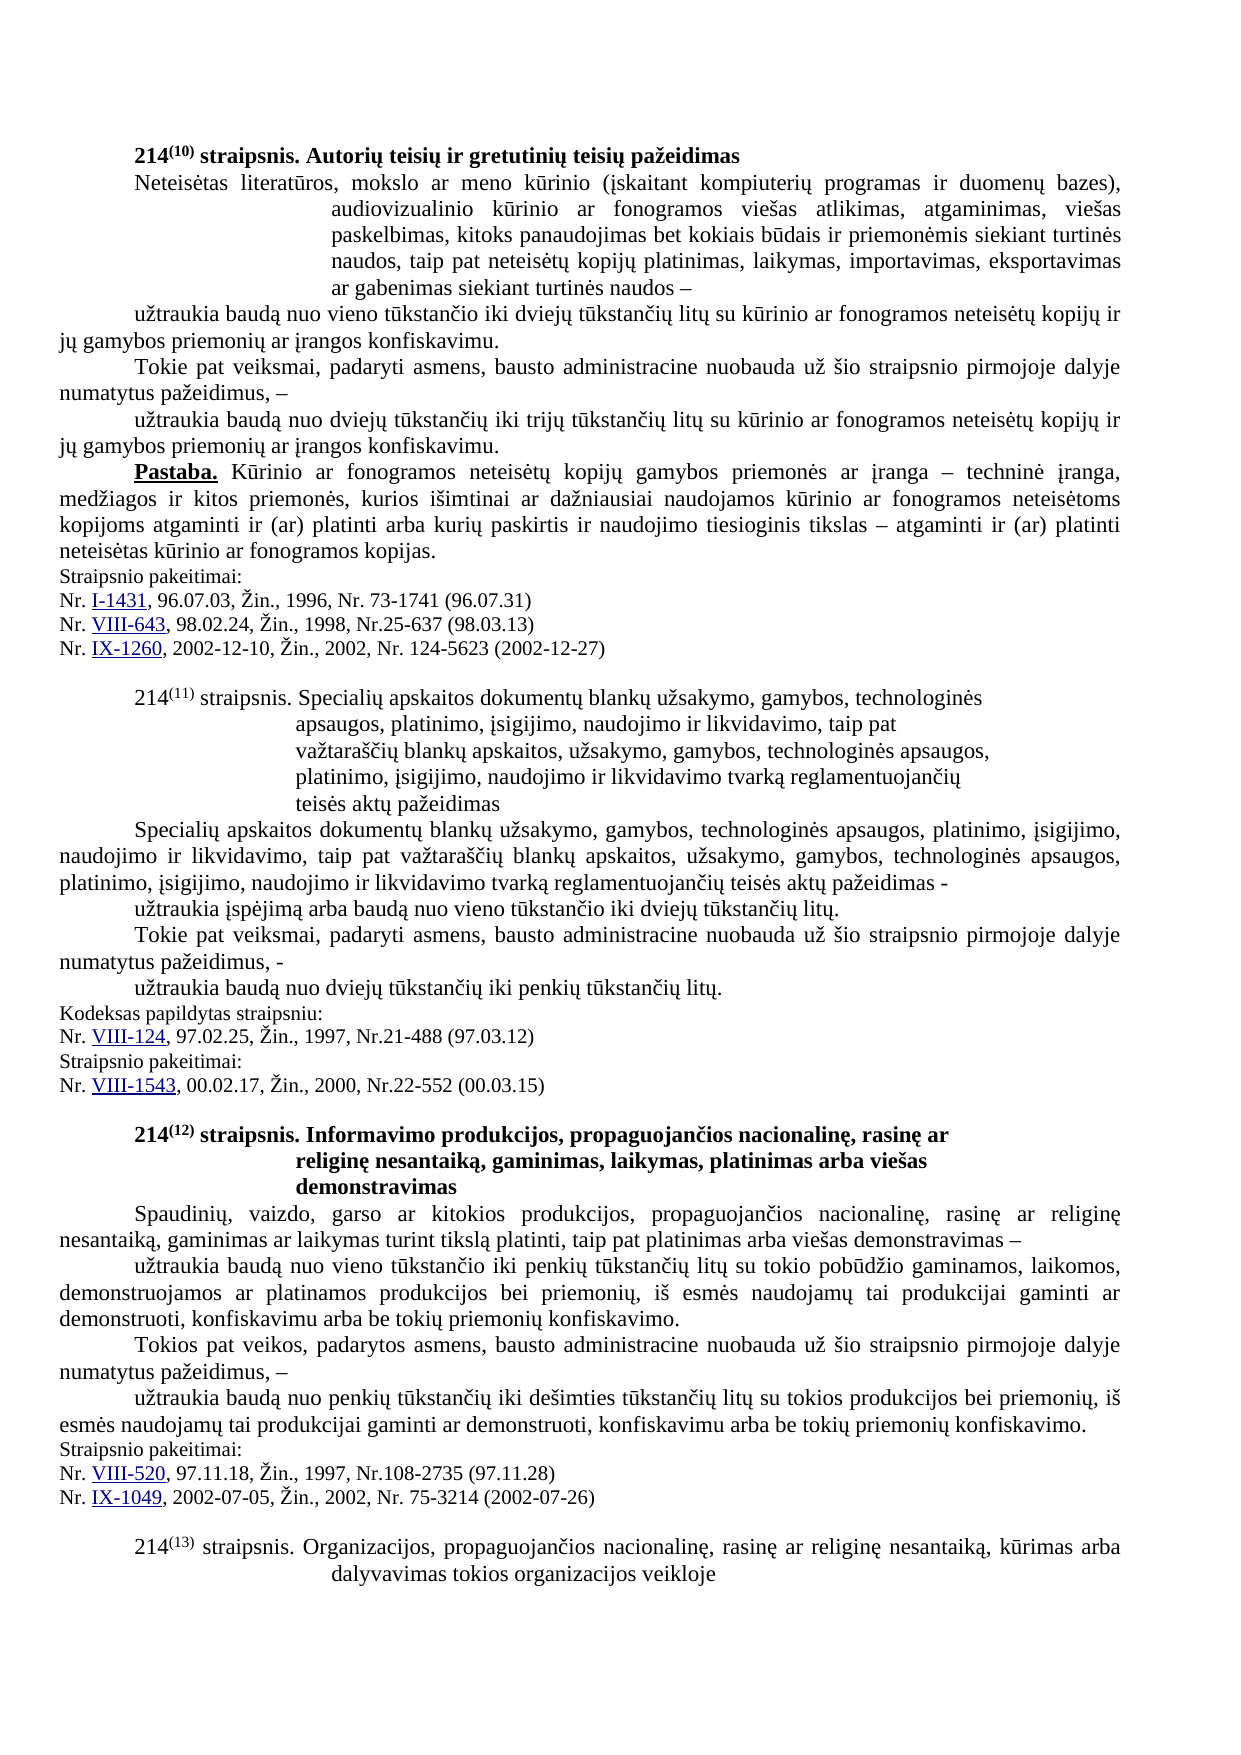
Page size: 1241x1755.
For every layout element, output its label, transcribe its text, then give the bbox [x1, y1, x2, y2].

text užtraukia baudą nuo dviejų tūkstančių iki penkių tūkstančių litų. [59, 974, 1122, 1000]
text užtraukia baudą nuo vieno tūkstančio iki dviejų tūkstančių litų su kūrinio ar fonogramos neteisėtų kopijų ir jų gamybos priemonių ar įrangos konfiskavimu. [59, 300, 1122, 353]
text Straipsnio pakeitimai: [59, 564, 1122, 588]
text užtraukia baudą nuo vieno tūkstančio iki penkių tūkstančių litų su tokio pobūdžio gaminamos, laikomos, demonstruojamos ar platinamos produkcijos bei priemonių, iš esmės naudojamų tai produkcijai gaminti ar demonstruoti, konfiskavimu arba be tokių priemonių konfiskavimo. [59, 1252, 1122, 1332]
text Nr. VIII-643, 98.02.24, Žin., 1998, Nr.25-637 (98.03.13) [59, 612, 1122, 636]
text demonstravimas [295, 1173, 1122, 1200]
text Spaudinių, vaizdo, garso ar kitokios produkcijos, propaguojančios nacionalinę, rasinę ar religinę nesantaiką, gaminimas ar laikymas turint tikslą platinti, taip pat platinimas arba viešas demonstravimas – [59, 1200, 1122, 1252]
text užtraukia baudą nuo penkių tūkstančių iki dešimties tūkstančių litų su tokios produkcijos bei priemonių, iš esmės naudojamų tai produkcijai gaminti ar demonstruoti, konfiskavimu arba be tokių priemonių konfiskavimo. [59, 1384, 1122, 1437]
text Pastaba. Kūrinio ar fonogramos neteisėtų kopijų gamybos priemonės ar įranga – techninė įranga, medžiagos ir kitos priemonės, kurios išimtinai ar dažniausiai naudojamos kūrinio ar fonogramos neteisėtoms kopijoms atgaminti ir (ar) platinti arba kurių paskirtis ir naudojimo tiesioginis tikslas – atgaminti ir (ar) platinti neteisėtas kūrinio ar fonogramos kopijas. [59, 458, 1122, 564]
text Nr. IX-1049, 2002-07-05, Žin., 2002, Nr. 75-3214 (2002-07-26) [59, 1485, 1122, 1509]
text Tokios pat veikos, padarytos asmens, bausto administracine nuobauda už šio straipsnio pirmojoje dalyje numatytus pažeidimus, – [59, 1332, 1122, 1384]
text užtraukia baudą nuo dviejų tūkstančių iki trijų tūkstančių litų su kūrinio ar fonogramos neteisėtų kopijų ir jų gamybos priemonių ar įrangos konfiskavimu. [59, 406, 1122, 458]
text užtraukia įspėjimą arba baudą nuo vieno tūkstančio iki dviejų tūkstančių litų. [59, 895, 1122, 921]
text Neteisėtas literatūros, mokslo ar meno kūrinio (įskaitant kompiuterių programas ir duomenų bazes), audiovizualinio kūrinio ar fonogramos viešas atlikimas, atgaminimas, viešas paskelbimas, kitoks panaudojimas bet kokiais būdais ir priemonėmis siekiant turtinės naudos, taip pat neteisėtų kopijų platinimas, laikymas, importavimas, eksportavimas ar gabenimas siekiant turtinės naudos – [134, 168, 1122, 300]
text 214(13) straipsnis. Organizacijos, propaguojančios nacionalinę, rasinę ar religinę nesantaiką, kūrimas arba dalyvavimas tokios organizacijos veikloje [134, 1533, 1122, 1586]
text Nr. VIII-520, 97.11.18, Žin., 1997, Nr.108-2735 (97.11.28) [59, 1461, 1122, 1485]
text Nr. VIII-124, 97.02.25, Žin., 1997, Nr.21-488 (97.03.12) [59, 1024, 1122, 1048]
text 214(10) straipsnis. Autorių teisių ir gretutinių teisių pažeidimas [59, 142, 1122, 168]
text Straipsnio pakeitimai: [59, 1437, 1122, 1461]
text Tokie pat veiksmai, padaryti asmens, bausto administracine nuobauda už šio straipsnio pirmojoje dalyje numatytus pažeidimus, - [59, 921, 1122, 974]
text Straipsnio pakeitimai: [59, 1048, 1122, 1073]
text Tokie pat veiksmai, padaryti asmens, bausto administracine nuobauda už šio straipsnio pirmojoje dalyje numatytus pažeidimus, – [59, 353, 1122, 406]
text 214(12) straipsnis. Informavimo produkcijos, propaguojančios nacionalinę, rasinę ar [134, 1121, 1122, 1147]
text platinimo, įsigijimo, naudojimo ir likvidavimo tvarką reglamentuojančių [295, 763, 1122, 789]
text Nr. IX-1260, 2002-12-10, Žin., 2002, Nr. 124-5623 (2002-12-27) [59, 636, 1122, 660]
text Specialių apskaitos dokumentų blankų užsakymo, gamybos, technologinės apsaugos, platinimo, įsigijimo, naudojimo ir likvidavimo, taip pat važtaraščių blankų apskaitos, užsakymo, gamybos, technologinės apsaugos, platinimo, įsigijimo, naudojimo ir likvidavimo tvarką reglamentuojančių teisės aktų pažeidimas - [59, 816, 1122, 895]
text 214(11) straipsnis. Specialių apskaitos dokumentų blankų užsakymo, gamybos, technologinės [134, 684, 1122, 711]
text teisės aktų pažeidimas [295, 789, 1122, 816]
text Nr. I-1431, 96.07.03, Žin., 1996, Nr. 73-1741 (96.07.31) [59, 588, 1122, 612]
text važtaraščių blankų apskaitos, užsakymo, gamybos, technologinės apsaugos, [295, 737, 1122, 763]
text Kodeksas papildytas straipsniu: [59, 1000, 1122, 1024]
text religinę nesantaiką, gaminimas, laikymas, platinimas arba viešas [295, 1147, 1122, 1173]
text Nr. VIII-1543, 00.02.17, Žin., 2000, Nr.22-552 (00.03.15) [59, 1073, 1122, 1097]
text apsaugos, platinimo, įsigijimo, naudojimo ir likvidavimo, taip pat [295, 711, 1122, 737]
